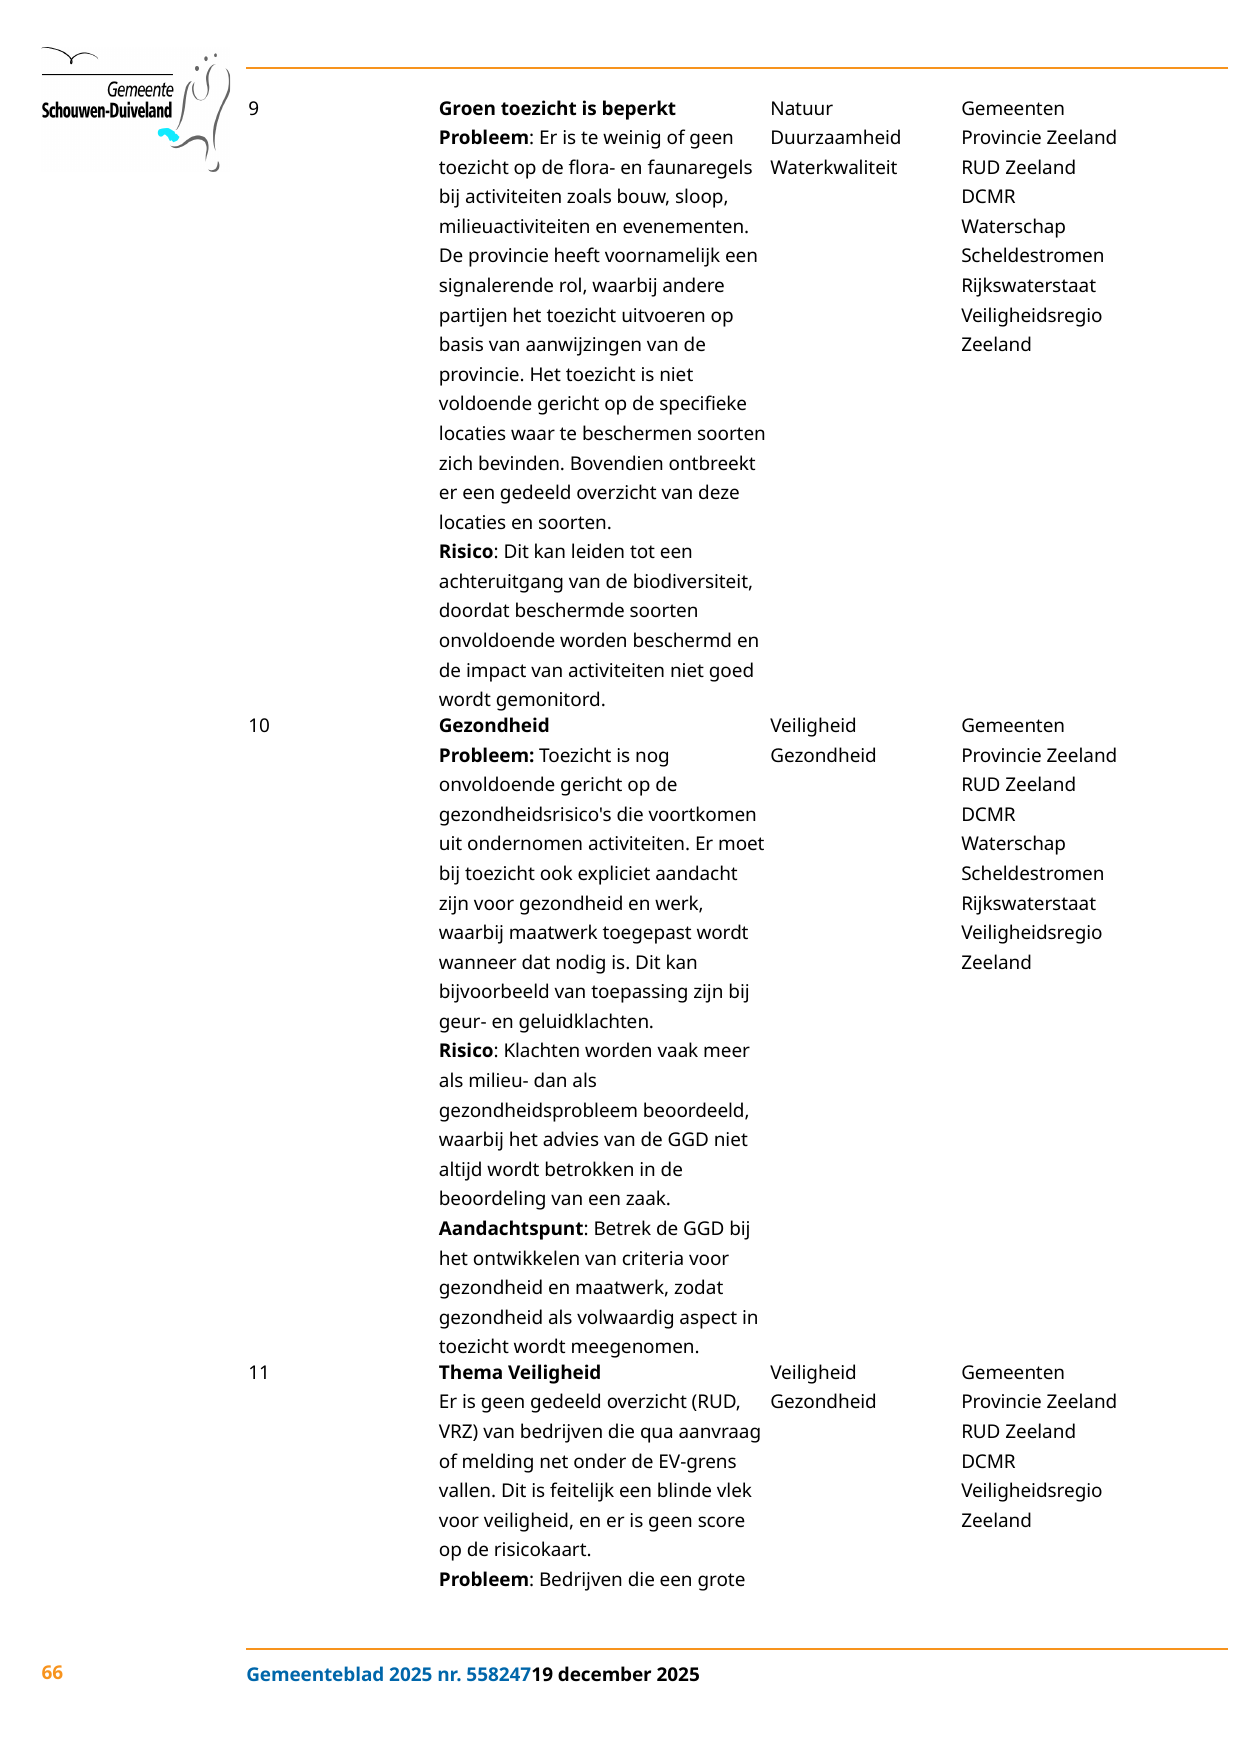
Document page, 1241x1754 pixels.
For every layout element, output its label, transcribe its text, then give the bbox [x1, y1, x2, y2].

table_cell Thema Veiligheid Er is geen gedeeld overzicht (RUD, VRZ) van bedrijven die qua aanvraag of melding net onder de EV-grens vallen. Dit is feitelijk een blinde vlek voor veiligheid, en er is geen score op de risicokaart. Probleem: Bedrijven die een grote [439, 1359, 770, 1592]
table_cell Gemeenten Provincie Zeeland RUD Zeeland DCMR Waterschap Scheldestromen Rijkswaterstaat Veiligheidsregio Zeeland [961, 712, 1152, 1359]
table_cell Natuur Duurzaamheid Waterkwaliteit [770, 95, 961, 712]
table_cell Veiligheid Gezondheid [770, 712, 961, 1359]
table_cell 10 [248, 712, 439, 1359]
table_cell 11 [248, 1359, 439, 1592]
table_cell Gezondheid Probleem: Toezicht is nog onvoldoende gericht op de gezondheidsrisico's die voortkomen uit ondernomen activiteiten. Er moet bij toezicht ook expliciet aandacht zijn voor gezondheid en werk, waarbij maatwerk toegepast wordt wanneer dat nodig is. Dit kan bijvoorbeeld van toepassing zijn bij geur- en geluidklachten. Risico: Klachten worden vaak meer als milieu- dan als gezondheidsprobleem beoordeeld, waarbij het advies van de GGD niet altijd wordt betrokken in de beoordeling van een zaak. Aandachtspunt: Betrek de GGD bij het ontwikkelen van criteria voor gezondheid en maatwerk, zodat gezondheid als volwaardig aspect in toezicht wordt meegenomen. [439, 712, 770, 1359]
table_cell Groen toezicht is beperkt Probleem: Er is te weinig of geen toezicht op de flora- en faunaregels bij activiteiten zoals bouw, sloop, milieuactiviteiten en evenementen. De provincie heeft voornamelijk een signalerende rol, waarbij andere partijen het toezicht uitvoeren op basis van aanwijzingen van de provincie. Het toezicht is niet voldoende gericht op de specifieke locaties waar te beschermen soorten zich bevinden. Bovendien ontbreekt er een gedeeld overzicht van deze locaties en soorten. Risico: Dit kan leiden tot een achteruitgang van de biodiversiteit, doordat beschermde soorten onvoldoende worden beschermd en de impact van activiteiten niet goed wordt gemonitord. [439, 95, 770, 712]
table_cell Veiligheid Gezondheid [770, 1359, 961, 1592]
table_cell 9 [248, 95, 439, 712]
table_cell Gemeenten Provincie Zeeland RUD Zeeland DCMR Waterschap Scheldestromen Rijkswaterstaat Veiligheidsregio Zeeland [961, 95, 1152, 712]
table_cell Gemeenten Provincie Zeeland RUD Zeeland DCMR Veiligheidsregio Zeeland [961, 1359, 1152, 1592]
picture [41, 47, 231, 172]
